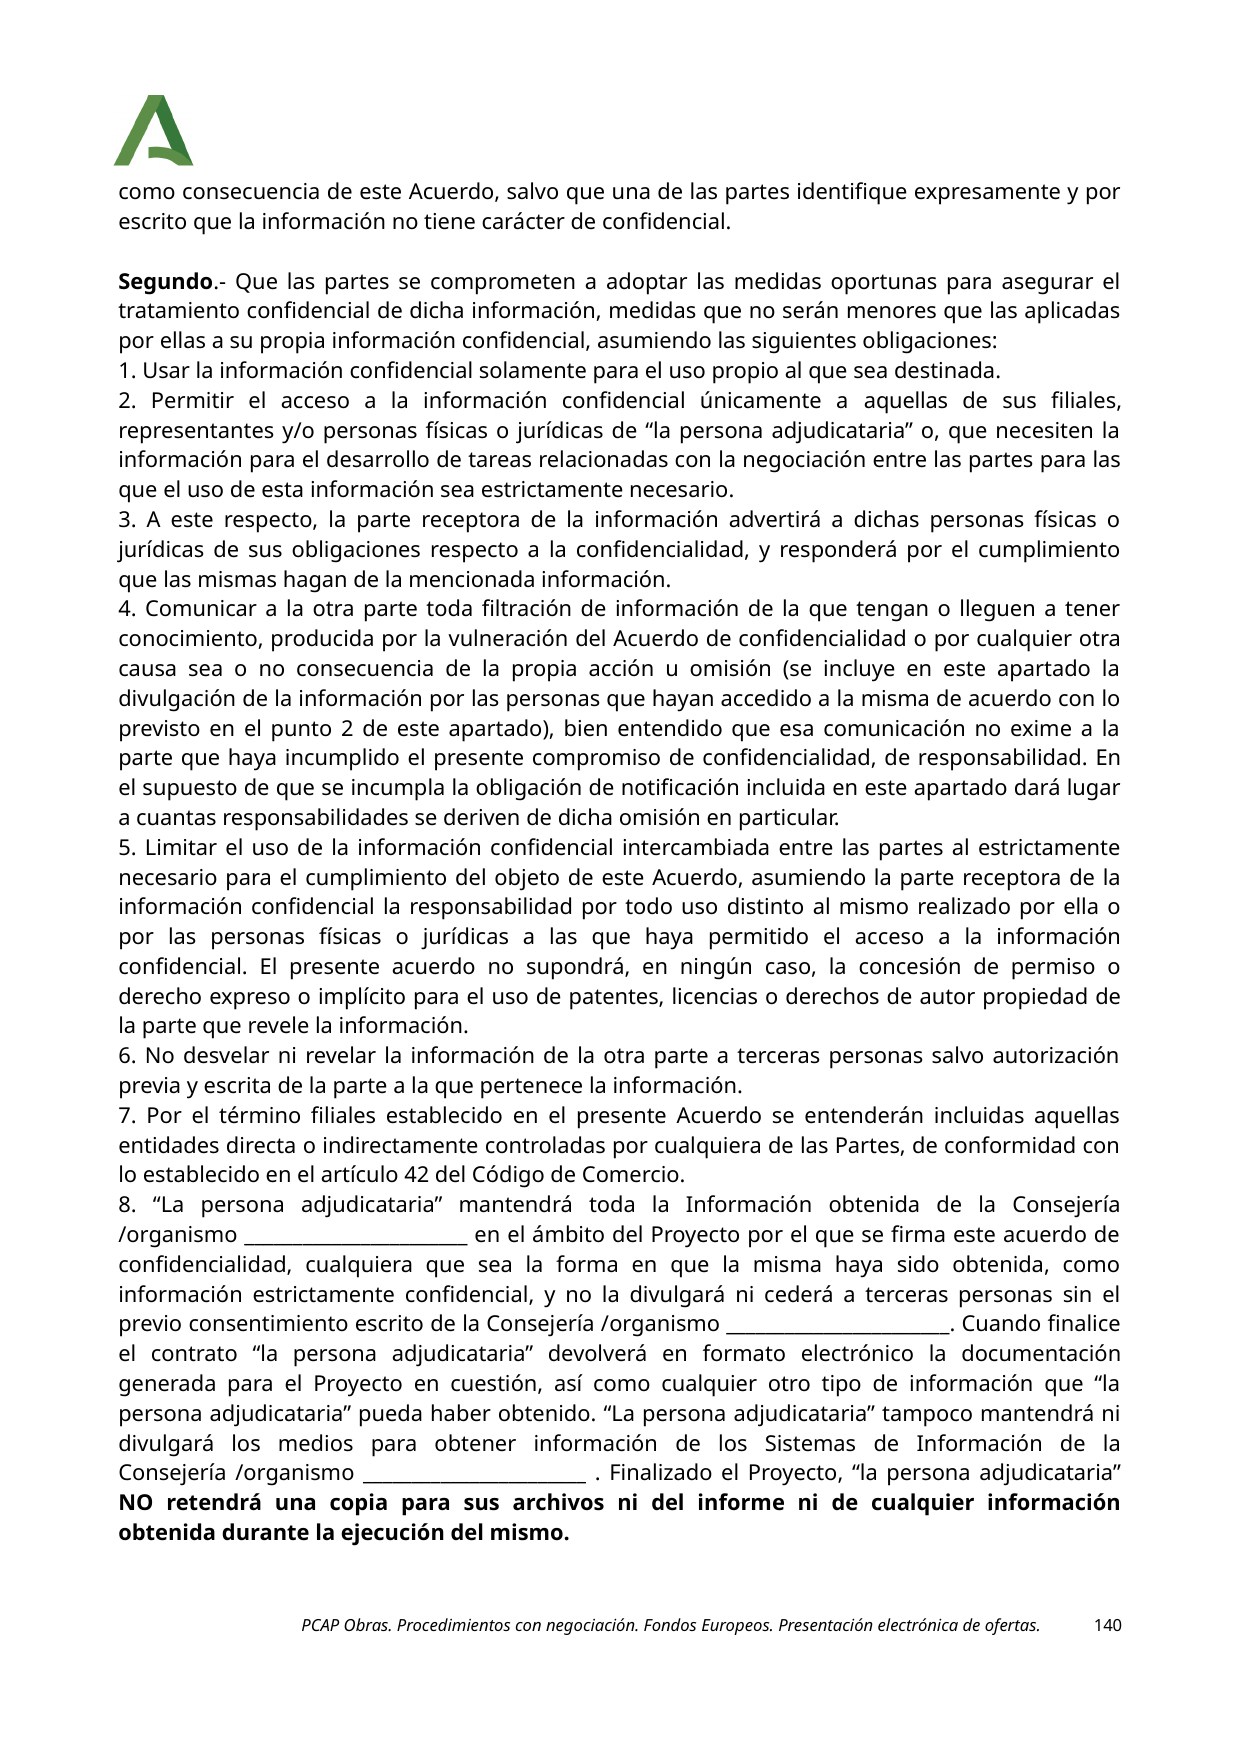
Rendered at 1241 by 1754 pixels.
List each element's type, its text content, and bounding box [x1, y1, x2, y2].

text 8. “La persona adjudicataria” mantendrá toda la Información obtenida de la Consejería /organismo _______________________ en el ámbito del Proyecto por el que se firma este acuerdo de confidencialidad, cualquiera que sea la forma en que la misma haya sido obtenida, como información estrictamente confidencial, y no la divulgará ni cederá a terceras personas sin el previo consentimiento escrito de la Consejería /organismo _______________________. Cuando finalice el contrato “la persona adjudicataria” devolverá en formato electrónico la documentación generada para el Proyecto en cuestión, así como cualquier otro tipo de información que “la persona adjudicataria” pueda haber obtenido. “La persona adjudicataria” tampoco mantendrá ni divulgará los medios para obtener información de los Sistemas de Información de la Consejería /organismo _______________________ . Finalizado el Proyecto, “la persona adjudicataria” NO retendrá una copia para sus archivos ni del informe ni de cualquier información obtenida durante la ejecución del mismo. [118, 1189, 1122, 1547]
text 5. Limitar el uso de la información confidencial intercambiada entre las partes al estrictamente necesario para el cumplimiento del objeto de este Acuerdo, asumiendo la parte receptora de la información confidencial la responsabilidad por todo uso distinto al mismo realizado por ella o por las personas físicas o jurídicas a las que haya permitido el acceso a la información confidencial. El presente acuerdo no supondrá, en ningún caso, la concesión de permiso o derecho expreso o implícito para el uso de patentes, licencias o derechos de autor propiedad de la parte que revele la información. [118, 832, 1122, 1040]
text como consecuencia de este Acuerdo, salvo que una de las partes identifique expresamente y por escrito que la información no tiene carácter de confidencial. [118, 176, 1122, 236]
text 2. Permitir el acceso a la información confidencial únicamente a aquellas de sus filiales, representantes y/o personas físicas o jurídicas de “la persona adjudicataria” o, que necesiten la información para el desarrollo de tareas relacionadas con la negociación entre las partes para las que el uso de esta información sea estrictamente necesario. [118, 385, 1122, 504]
text 4. Comunicar a la otra parte toda filtración de información de la que tengan o lleguen a tener conocimiento, producida por la vulneración del Acuerdo de confidencialidad o por cualquier otra causa sea o no consecuencia de la propia acción u omisión (se incluye en este apartado la divulgación de la información por las personas que hayan accedido a la misma de acuerdo con lo previsto en el punto 2 de este apartado), bien entendido que esa comunicación no exime a la parte que haya incumplido el presente compromiso de confidencialidad, de responsabilidad. En el supuesto de que se incumpla la obligación de notificación incluida en este apartado dará lugar a cuantas responsabilidades se deriven de dicha omisión en particular. [118, 593, 1122, 832]
picture [109, 90, 198, 170]
text 7. Por el término filiales establecido en el presente Acuerdo se entenderán incluidas aquellas entidades directa o indirectamente controladas por cualquiera de las Partes, de conformidad con lo establecido en el artículo 42 del Código de Comercio. [118, 1100, 1122, 1189]
text Segundo.- Que las partes se comprometen a adoptar las medidas oportunas para asegurar el tratamiento confidencial de dicha información, medidas que no serán menores que las aplicadas por ellas a su propia información confidencial, asumiendo las siguientes obligaciones: [118, 266, 1122, 355]
text 3. A este respecto, la parte receptora de la información advertirá a dichas personas físicas o jurídicas de sus obligaciones respecto a la confidencialidad, y responderá por el cumplimiento que las mismas hagan de la mencionada información. [118, 504, 1122, 593]
text 1. Usar la información confidencial solamente para el uso propio al que sea destinada. [118, 355, 1122, 385]
text 6. No desvelar ni revelar la información de la otra parte a terceras personas salvo autorización previa y escrita de la parte a la que pertenece la información. [118, 1040, 1122, 1100]
